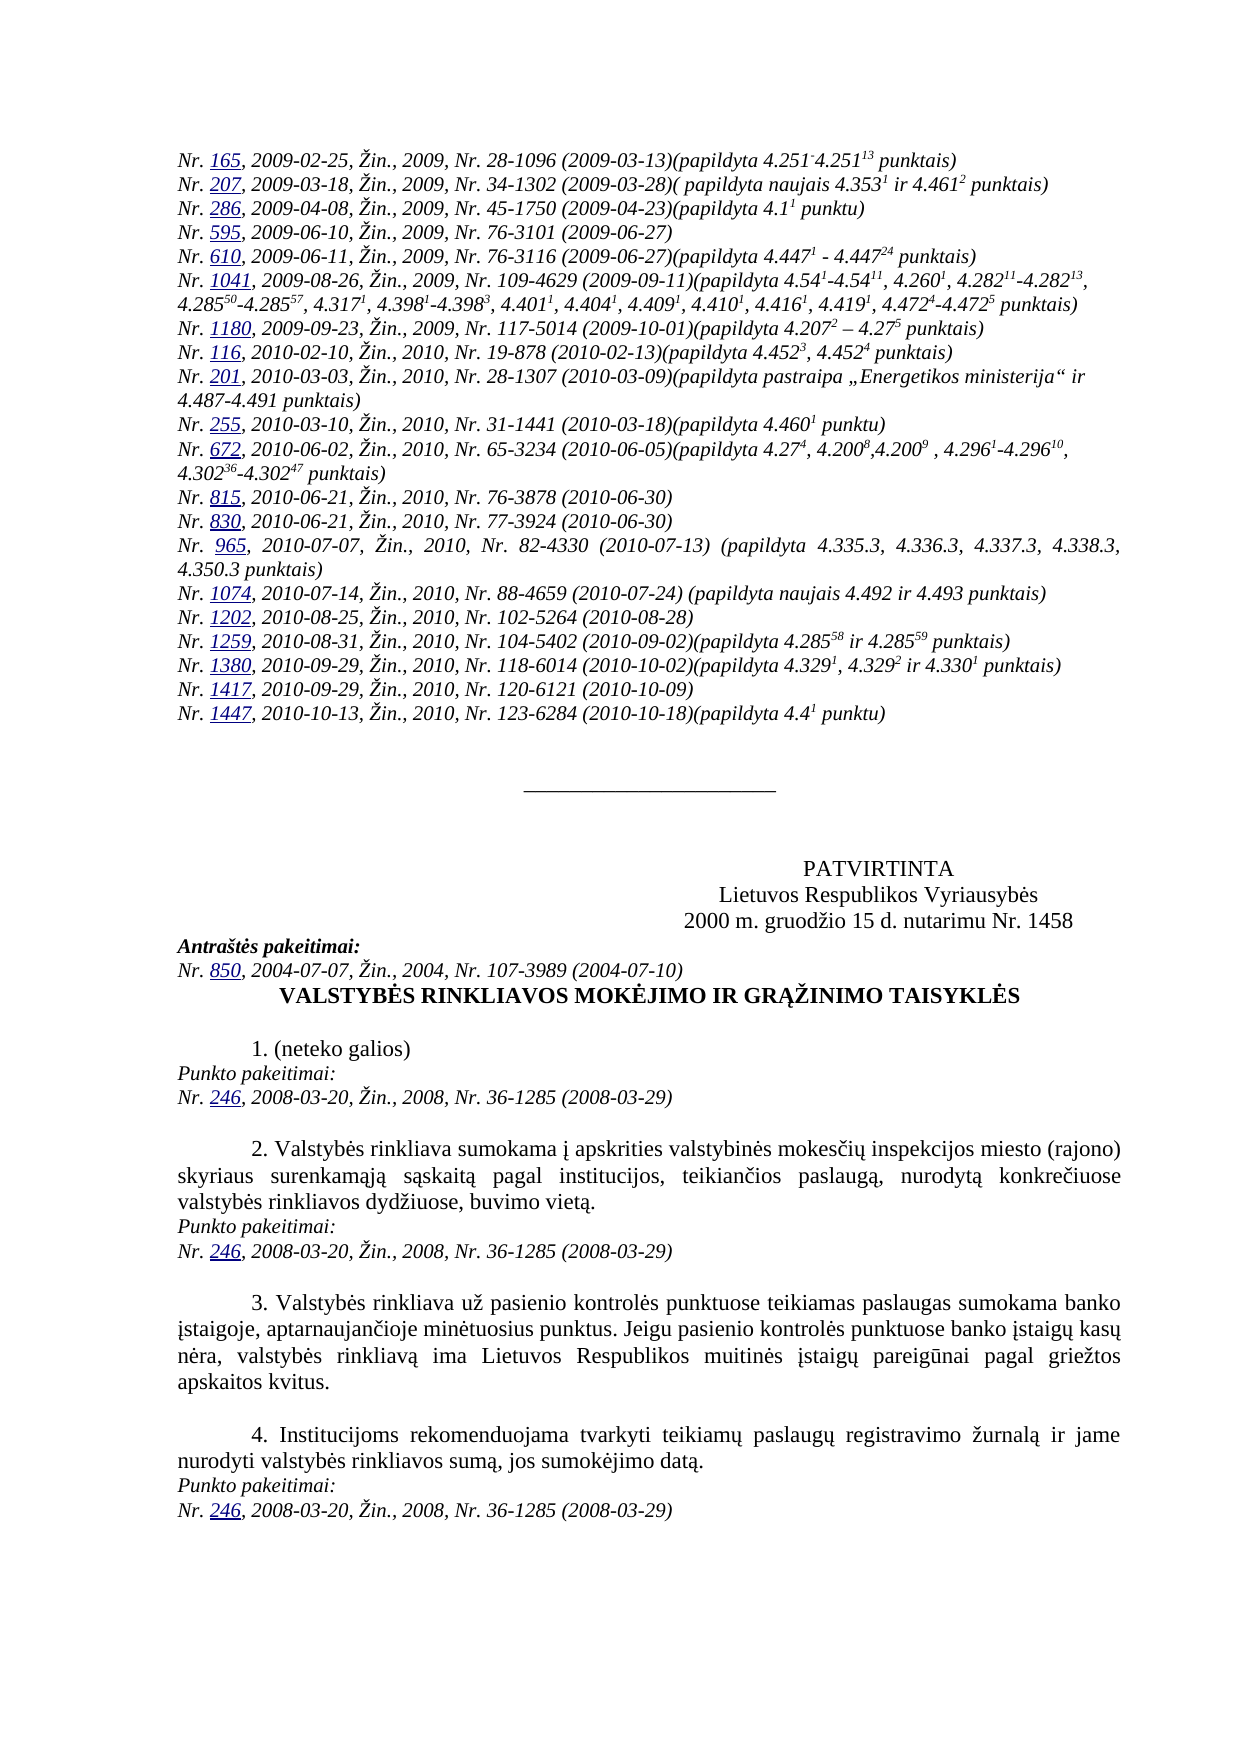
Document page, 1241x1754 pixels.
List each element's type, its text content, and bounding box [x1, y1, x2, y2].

text 2. Valstybės rinkliava sumokama į apskrities valstybinės mokesčių inspekcijos miesto (rajono) skyriaus surenkamąją sąskaitą pagal institucijos, teikiančios paslaugą, nurodytą konkrečiuose valstybės rinkliavos dydžiuose, buvimo vietą. [177, 1135, 1122, 1214]
text Nr. 850, 2004-07-07, Žin., 2004, Nr. 107-3989 (2004-07-10) [177, 958, 1122, 982]
text Nr. 286, 2009-04-08, Žin., 2009, Nr. 45-1750 (2009-04-23)(papildyta 4.11 punktu) [177, 196, 1122, 220]
text Lietuvos Respublikos Vyriausybės 2000 m. gruodžio 15 d. nutarimu Nr. 1458 [635, 881, 1122, 934]
text Punkto pakeitimai: [177, 1214, 1122, 1238]
text Antraštės pakeitimai: [177, 934, 1122, 958]
text 4. Institucijoms rekomenduojama tvarkyti teikiamų paslaugų registravimo žurnalą ir jame nurodyti valstybės rinkliavos sumą, jos sumokėjimo datą. [177, 1421, 1122, 1473]
text Nr. 1447, 2010-10-13, Žin., 2010, Nr. 123-6284 (2010-10-18)(papildyta 4.41 punktu) [177, 701, 1122, 725]
text Nr. 246, 2008-03-20, Žin., 2008, Nr. 36-1285 (2008-03-29) [177, 1238, 1122, 1263]
text Nr. 246, 2008-03-20, Žin., 2008, Nr. 36-1285 (2008-03-29) [177, 1085, 1122, 1109]
text Nr. 201, 2010-03-03, Žin., 2010, Nr. 28-1307 (2010-03-09)(papildyta pastraipa „Energetikos ministerija“ ir 4.487-4.491 punktais) [177, 364, 1122, 412]
text –––––––––––––––––––––– [177, 776, 1122, 802]
text Punkto pakeitimai: [177, 1473, 1122, 1497]
text Nr. 1259, 2010-08-31, Žin., 2010, Nr. 104-5402 (2010-09-02)(papildyta 4.28558 ir 4.28559 punktais) [177, 629, 1122, 653]
text Nr. 1380, 2010-09-29, Žin., 2010, Nr. 118-6014 (2010-10-02)(papildyta 4.3291, 4.3292 ir 4.3301 punktais) [177, 653, 1122, 677]
text Nr. 1417, 2010-09-29, Žin., 2010, Nr. 120-6121 (2010-10-09) [177, 677, 1122, 701]
text Nr. 610, 2009-06-11, Žin., 2009, Nr. 76-3116 (2009-06-27)(papildyta 4.4471 - 4.44724 punktais) [177, 244, 1122, 268]
text Nr. 965, 2010-07-07, Žin., 2010, Nr. 82-4330 (2010-07-13) (papildyta 4.335.3, 4.336.3, 4.337.3, 4.338.3, 4.350.3 punktais) [177, 533, 1122, 581]
text VALSTYBĖS RINKLIAVOS MOKĖJIMO IR GRĄŽINIMO TAISYKLĖS [177, 982, 1122, 1008]
text Nr. 595, 2009-06-10, Žin., 2009, Nr. 76-3101 (2009-06-27) [177, 220, 1122, 244]
text Punkto pakeitimai: [177, 1061, 1122, 1085]
text 3. Valstybės rinkliava už pasienio kontrolės punktuose teikiamas paslaugas sumokama banko įstaigoje, aptarnaujančioje minėtuosius punktus. Jeigu pasienio kontrolės punktuose banko įstaigų kasų nėra, valstybės rinkliavą ima Lietuvos Respublikos muitinės įstaigų pareigūnai pagal griežtos apskaitos kvitus. [177, 1289, 1122, 1394]
text Nr. 1041, 2009-08-26, Žin., 2009, Nr. 109-4629 (2009-09-11)(papildyta 4.541-4.5411, 4.2601, 4.28211-4.28213, 4.28550-4.28557, 4.3171, 4.3981-4.3983, 4.4011, 4.4041, 4.4091, 4.4101, 4.4161, 4.4191, 4.4724-4.4725 punktais) [177, 268, 1122, 316]
text Nr. 1074, 2010-07-14, Žin., 2010, Nr. 88-4659 (2010-07-24) (papildyta naujais 4.492 ir 4.493 punktais) [177, 581, 1122, 605]
text Nr. 165, 2009-02-25, Žin., 2009, Nr. 28-1096 (2009-03-13)(papildyta 4.251-4.25113 punktais) [177, 148, 1122, 172]
text Nr. 207, 2009-03-18, Žin., 2009, Nr. 34-1302 (2009-03-28)( papildyta naujais 4.3531 ir 4.4612 punktais) [177, 172, 1122, 196]
text Nr. 672, 2010-06-02, Žin., 2010, Nr. 65-3234 (2010-06-05)(papildyta 4.274, 4.2008,4.2009 , 4.2961-4.29610, 4.30236-4.30247 punktais) [177, 436, 1122, 484]
text Nr. 830, 2010-06-21, Žin., 2010, Nr. 77-3924 (2010-06-30) [177, 509, 1122, 533]
text Patvirtinta [635, 855, 1122, 881]
text Nr. 116, 2010-02-10, Žin., 2010, Nr. 19-878 (2010-02-13)(papildyta 4.4523, 4.4524 punktais) [177, 340, 1122, 364]
text Nr. 1202, 2010-08-25, Žin., 2010, Nr. 102-5264 (2010-08-28) [177, 605, 1122, 629]
text Nr. 255, 2010-03-10, Žin., 2010, Nr. 31-1441 (2010-03-18)(papildyta 4.4601 punktu) [177, 412, 1122, 436]
text 1. (neteko galios) [177, 1034, 1122, 1061]
text Nr. 246, 2008-03-20, Žin., 2008, Nr. 36-1285 (2008-03-29) [177, 1497, 1122, 1522]
text Nr. 1180, 2009-09-23, Žin., 2009, Nr. 117-5014 (2009-10-01)(papildyta 4.2072 – 4.275 punktais) [177, 316, 1122, 340]
text Nr. 815, 2010-06-21, Žin., 2010, Nr. 76-3878 (2010-06-30) [177, 484, 1122, 509]
